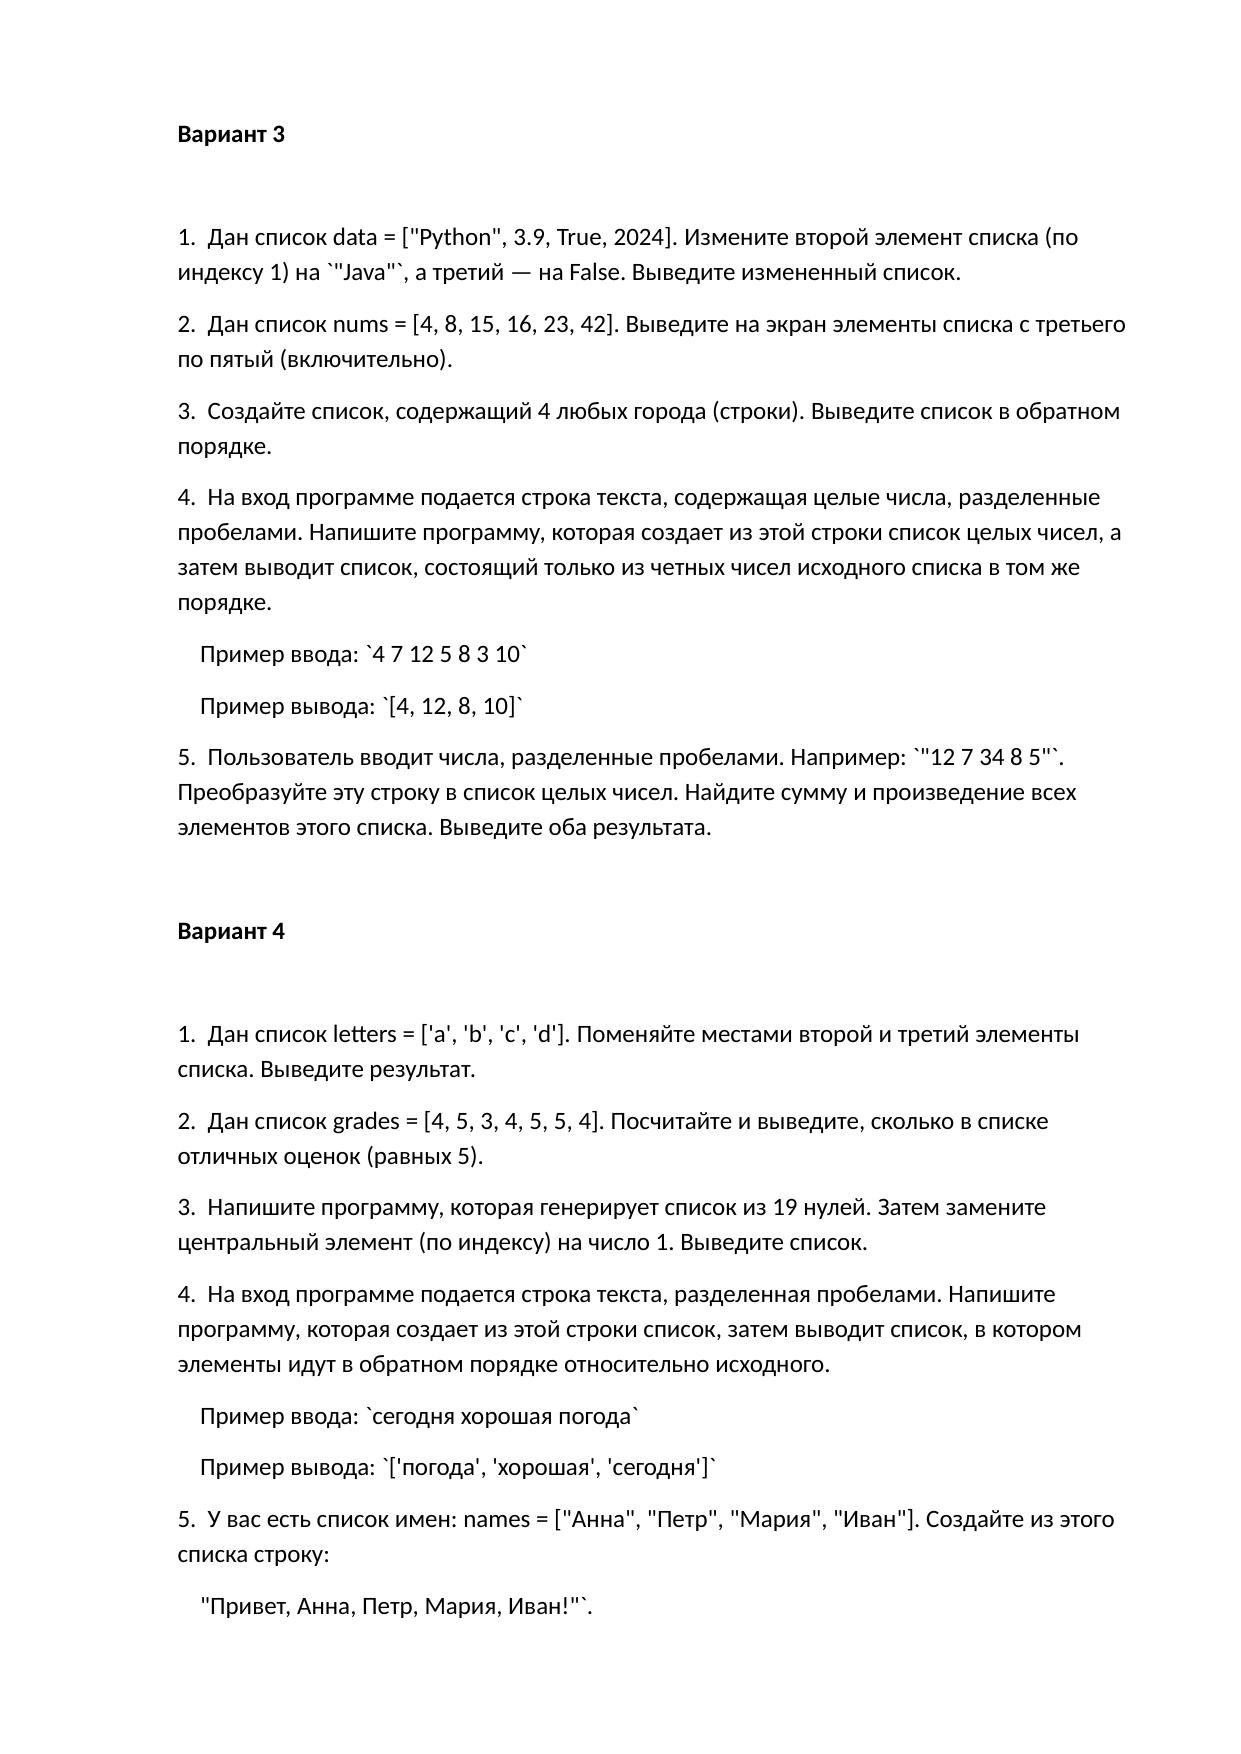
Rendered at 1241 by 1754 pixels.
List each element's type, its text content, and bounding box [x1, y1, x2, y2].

text 4. На вход программе подается строка текста, содержащая целые числа, разделенные пробелами. Напишите программу, которая создает из этой строки список целых чисел, а затем выводит список, состоящий только из четных чисел исходного списка в том же порядке. [177, 481, 1152, 617]
text 1. Дан список data = ["Python", 3.9, True, 2024]. Измените второй элемент списка (по индексу 1) на `"Java"`, а третий — на False. Выведите измененный список. [177, 221, 1152, 287]
text 1. Дан список letters = ['a', 'b', 'c', 'd']. Поменяйте местами второй и третий элементы списка. Выведите результат. [177, 1018, 1152, 1084]
text Вариант 4 [177, 915, 1152, 945]
text Пример ввода: `4 7 12 5 8 3 10` [177, 638, 1152, 669]
text 5. Пользователь вводит числа, разделенные пробелами. Например: `"12 7 34 8 5"`. Преобразуйте эту строку в список целых чисел. Найдите сумму и произведение всех элементов этого списка. Выведите оба результата. [177, 741, 1152, 842]
text "Привет, Анна, Петр, Мария, Иван!"`. [177, 1590, 1152, 1620]
text Пример вывода: `[4, 12, 8, 10]` [177, 690, 1152, 720]
text 3. Создайте список, содержащий 4 любых города (строки). Выведите список в обратном порядке. [177, 395, 1152, 460]
text 4. На вход программе подается строка текста, разделенная пробелами. Напишите программу, которая создает из этой строки список, затем выводит список, в котором элементы идут в обратном порядке относительно исходного. [177, 1278, 1152, 1379]
text Пример ввода: `сегодня хорошая погода` [177, 1400, 1152, 1430]
text 5. У вас есть список имен: names = ["Анна", "Петр", "Мария", "Иван"]. Создайте из этого списка строку: [177, 1503, 1152, 1569]
text 2. Дан список nums = [4, 8, 15, 16, 23, 42]. Выведите на экран элементы списка с третьего по пятый (включительно). [177, 308, 1152, 374]
text 3. Напишите программу, которая генерирует список из 19 нулей. Затем замените центральный элемент (по индексу) на число 1. Выведите список. [177, 1191, 1152, 1257]
text Пример вывода: `['погода', 'хорошая', 'сегодня']` [177, 1451, 1152, 1482]
text Вариант 3 [177, 118, 1152, 149]
text 2. Дан список grades = [4, 5, 3, 4, 5, 5, 4]. Посчитайте и выведите, сколько в списке отличных оценок (равных 5). [177, 1105, 1152, 1170]
